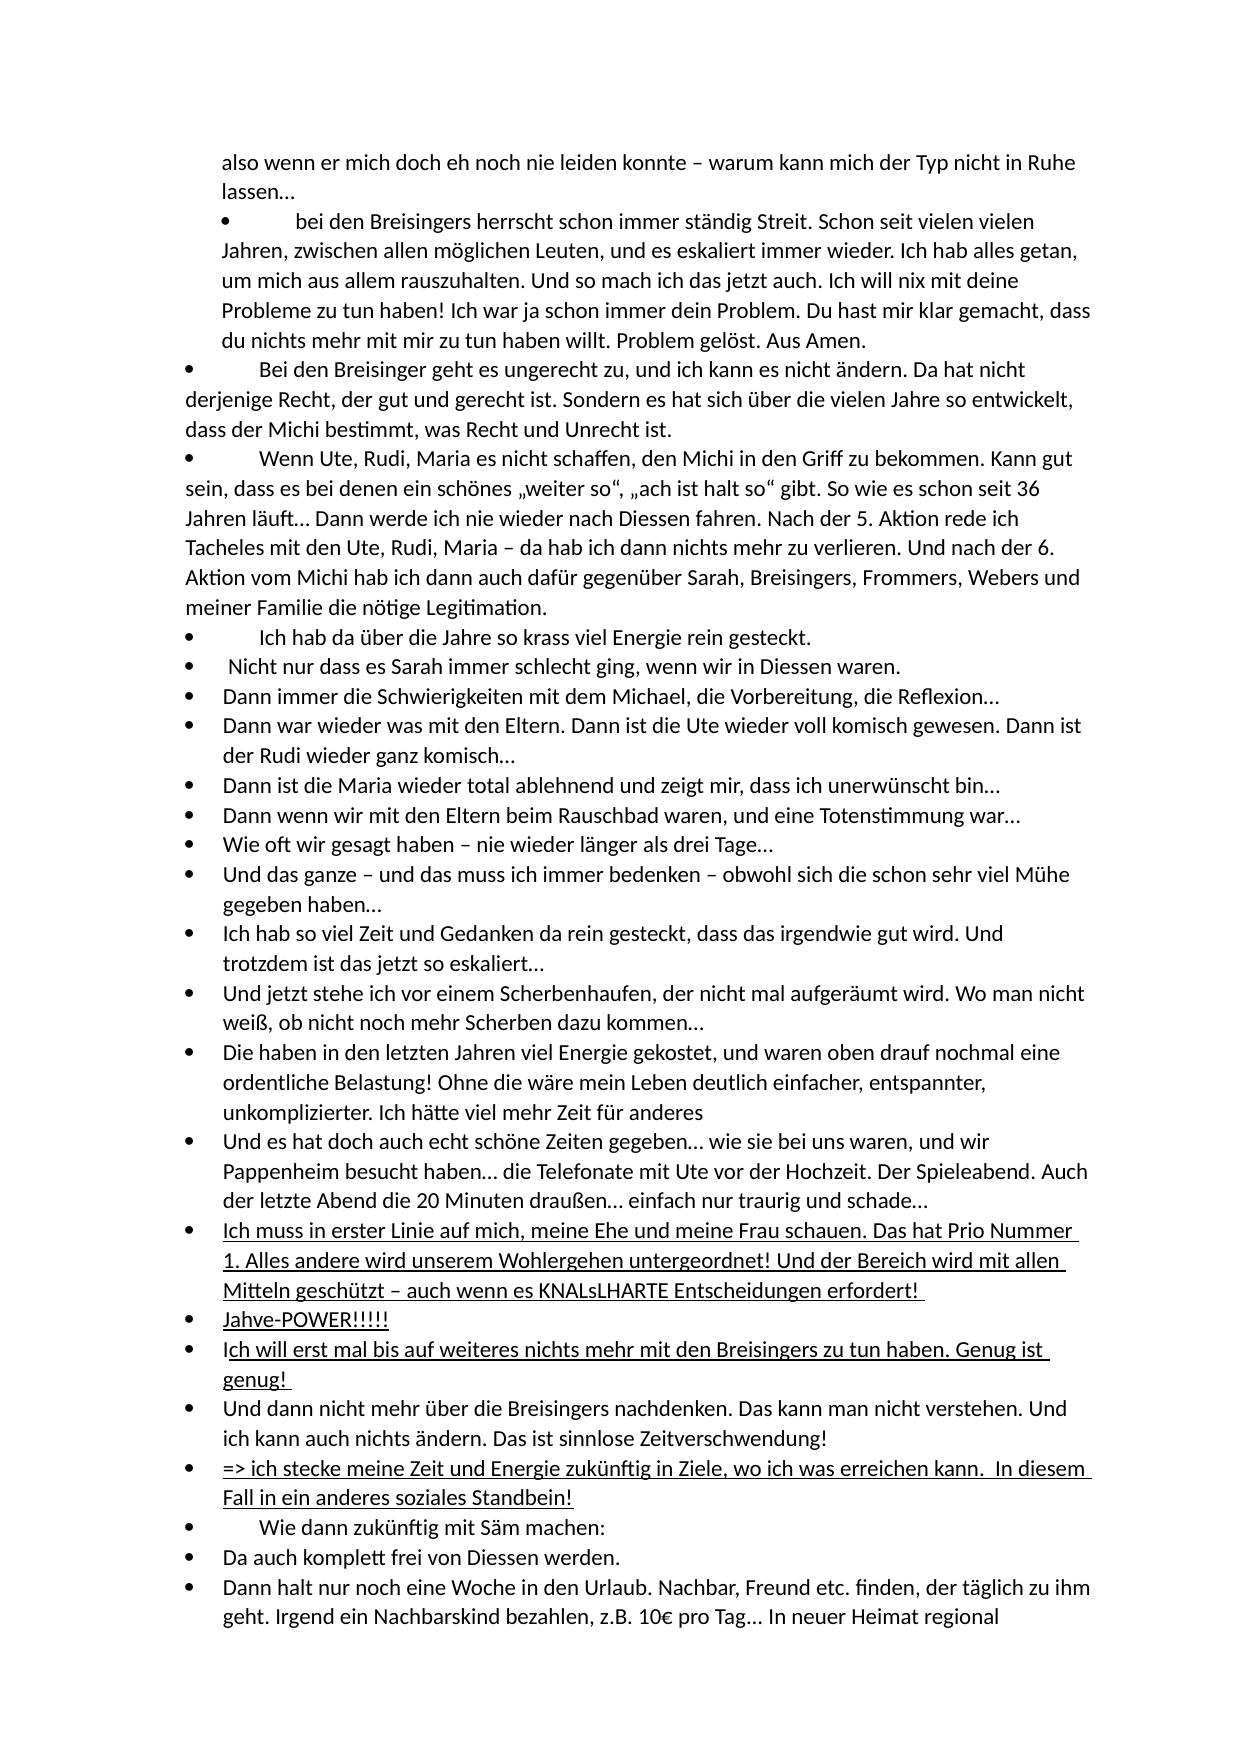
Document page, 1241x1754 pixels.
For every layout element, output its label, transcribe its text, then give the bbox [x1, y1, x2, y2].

list Dann halt nur noch eine Woche in den Urlaub. Nachbar, Freund etc. finden, der täglich zu ihm geht. Irgend ein Nachbarskind bezahlen, z.B. 10€ pro Tag... In neuer Heimat regional [185, 1573, 1093, 1630]
list Dann war wieder was mit den Eltern. Dann ist die Ute wieder voll komisch gewesen. Dann ist der Rudi wieder ganz komisch… [185, 712, 1093, 769]
list Und das ganze – und das muss ich immer bedenken – obwohl sich die schon sehr viel Mühe gegeben haben… [185, 860, 1093, 918]
list Nicht nur dass es Sarah immer schlecht ging, wenn wir in Diessen waren. [185, 652, 1093, 680]
list Da auch komplett frei von Diessen werden. [185, 1543, 1093, 1571]
list bei den Breisingers herrscht schon immer ständig Streit. Schon seit vielen vielen Jahren, zwischen allen möglichen Leuten, und es eskaliert immer wieder. Ich hab alles getan, um mich aus allem rauszuhalten. Und so mach ich das jetzt auch. Ich will nix mit deine Probleme zu tun haben! Ich war ja schon immer dein Problem. Du hast mir klar gemacht, dass du nichts mehr mit mir zu tun haben willt. Problem gelöst. Aus Amen. [221, 207, 1093, 354]
list also wenn er mich doch eh noch nie leiden konnte – warum kann mich der Typ nicht in Ruhe lassen… [221, 148, 1093, 205]
list Dann ist die Maria wieder total ablehnend und zeigt mir, dass ich unerwünscht bin… [185, 771, 1093, 799]
list Die haben in den letzten Jahren viel Energie gekostet, und waren oben drauf nochmal eine ordentliche Belastung! Ohne die wäre mein Leben deutlich einfacher, entspannter, unkomplizierter. Ich hätte viel mehr Zeit für anderes [185, 1038, 1093, 1126]
list Ich will erst mal bis auf weiteres nichts mehr mit den Breisingers zu tun haben. Genug ist genug! [185, 1335, 1093, 1393]
list Und jetzt stehe ich vor einem Scherbenhaufen, der nicht mal aufgeräumt wird. Wo man nicht weiß, ob nicht noch mehr Scherben dazu kommen… [185, 979, 1093, 1037]
list Ich hab so viel Zeit und Gedanken da rein gesteckt, dass das irgendwie gut wird. Und trotzdem ist das jetzt so eskaliert… [185, 919, 1093, 977]
list Dann immer die Schwierigkeiten mit dem Michael, die Vorbereitung, die Reflexion… [185, 682, 1093, 710]
list Und dann nicht mehr über die Breisingers nachdenken. Das kann man nicht verstehen. Und ich kann auch nichts ändern. Das ist sinnlose Zeitverschwendung! [185, 1394, 1093, 1452]
list => ich stecke meine Zeit und Energie zukünftig in Ziele, wo ich was erreichen kann. In diesem Fall in ein anderes soziales Standbein! [185, 1454, 1093, 1512]
list Ich hab da über die Jahre so krass viel Energie rein gesteckt. [185, 623, 1093, 651]
list Ich muss in erster Linie auf mich, meine Ehe und meine Frau schauen. Das hat Prio Nummer 1. Alles andere wird unserem Wohlergehen untergeordnet! Und der Bereich wird mit allen Mitteln geschützt – auch wenn es KNALsLHARTE Entscheidungen erfordert! [185, 1216, 1093, 1304]
list Wie dann zukünftig mit Säm machen: [185, 1513, 1093, 1541]
list Bei den Breisinger geht es ungerecht zu, und ich kann es nicht ändern. Da hat nicht derjenige Recht, der gut und gerecht ist. Sondern es hat sich über die vielen Jahre so entwickelt, dass der Michi bestimmt, was Recht und Unrecht ist. [185, 355, 1093, 443]
list Jahve-POWER!!!!! [185, 1305, 1093, 1333]
list Wie oft wir gesagt haben – nie wieder länger als drei Tage… [185, 830, 1093, 858]
list Wenn Ute, Rudi, Maria es nicht schaffen, den Michi in den Griff zu bekommen. Kann gut sein, dass es bei denen ein schönes „weiter so“, „ach ist halt so“ gibt. So wie es schon seit 36 Jahren läuft… Dann werde ich nie wieder nach Diessen fahren. Nach der 5. Aktion rede ich Tacheles mit den Ute, Rudi, Maria – da hab ich dann nichts mehr zu verlieren. Und nach der 6. Aktion vom Michi hab ich dann auch dafür gegenüber Sarah, Breisingers, Frommers, Webers und meiner Familie die nötige Legitimation. [185, 444, 1093, 621]
list Und es hat doch auch echt schöne Zeiten gegeben… wie sie bei uns waren, und wir Pappenheim besucht haben… die Telefonate mit Ute vor der Hochzeit. Der Spieleabend. Auch der letzte Abend die 20 Minuten draußen… einfach nur traurig und schade… [185, 1127, 1093, 1215]
list Dann wenn wir mit den Eltern beim Rauschbad waren, und eine Totenstimmung war… [185, 801, 1093, 829]
